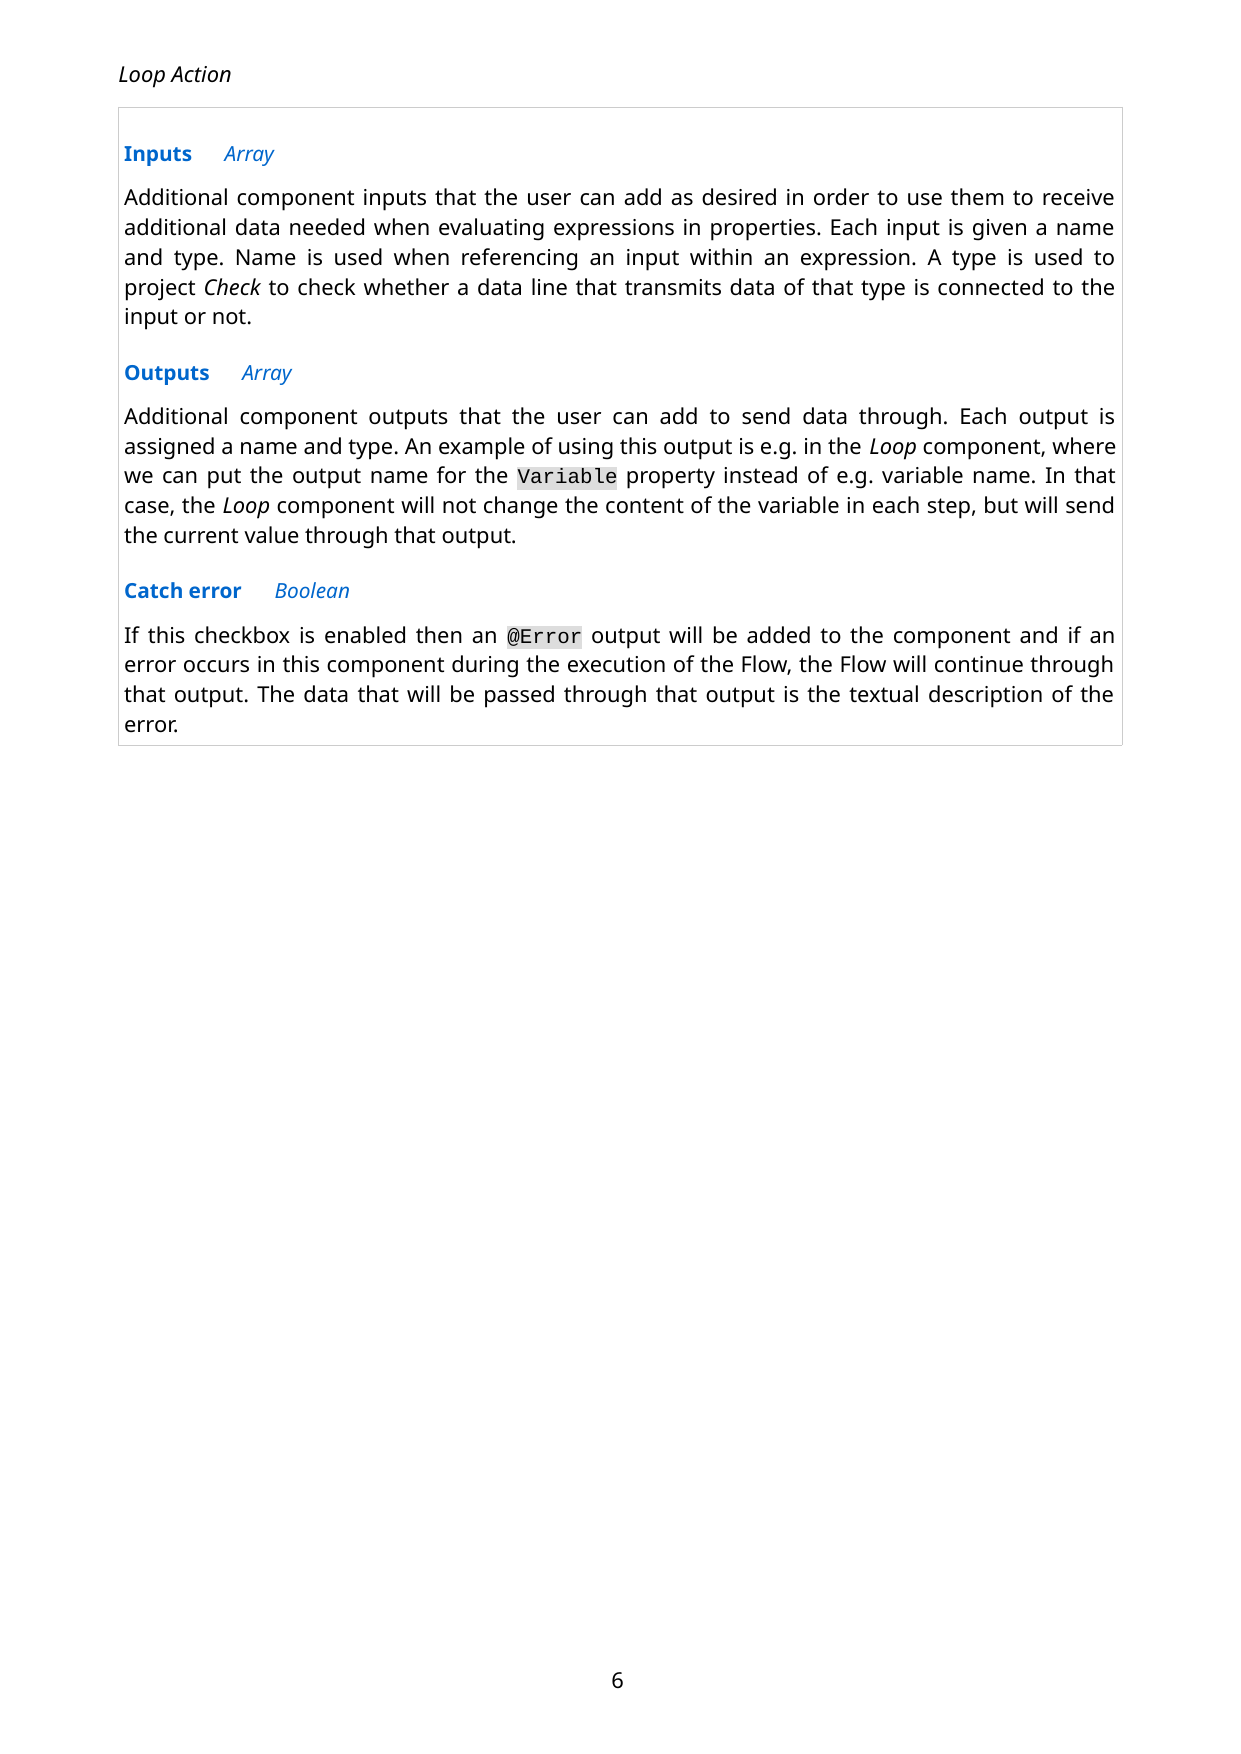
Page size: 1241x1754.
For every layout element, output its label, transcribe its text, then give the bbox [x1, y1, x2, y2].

table_cell Inputs Array Additional component inputs that the user can add as desired in order to use them to receive additional data needed when evaluating expressions in properties. Each input is given a name and type. Name is used when referencing an input within an expression. A type is used to project Check to check whether a data line that transmits data of that type is connected to the input or not. Outputs Array Additional component outputs that the user can add to send data through. Each output is assigned a name and type. An example of using this output is e.g. in the Loop component, where we can put the output name for the Variable property instead of e.g. variable name. In that case, the Loop component will not change the content of the variable in each step, but will send the current value through that output. Catch error Boolean If this checkbox is enabled then an @Error output will be added to the component and if an error occurs in this component during the execution of the Flow, the Flow will continue through that output. The data that will be passed through that output is the textual description of the error. [119, 108, 1122, 744]
